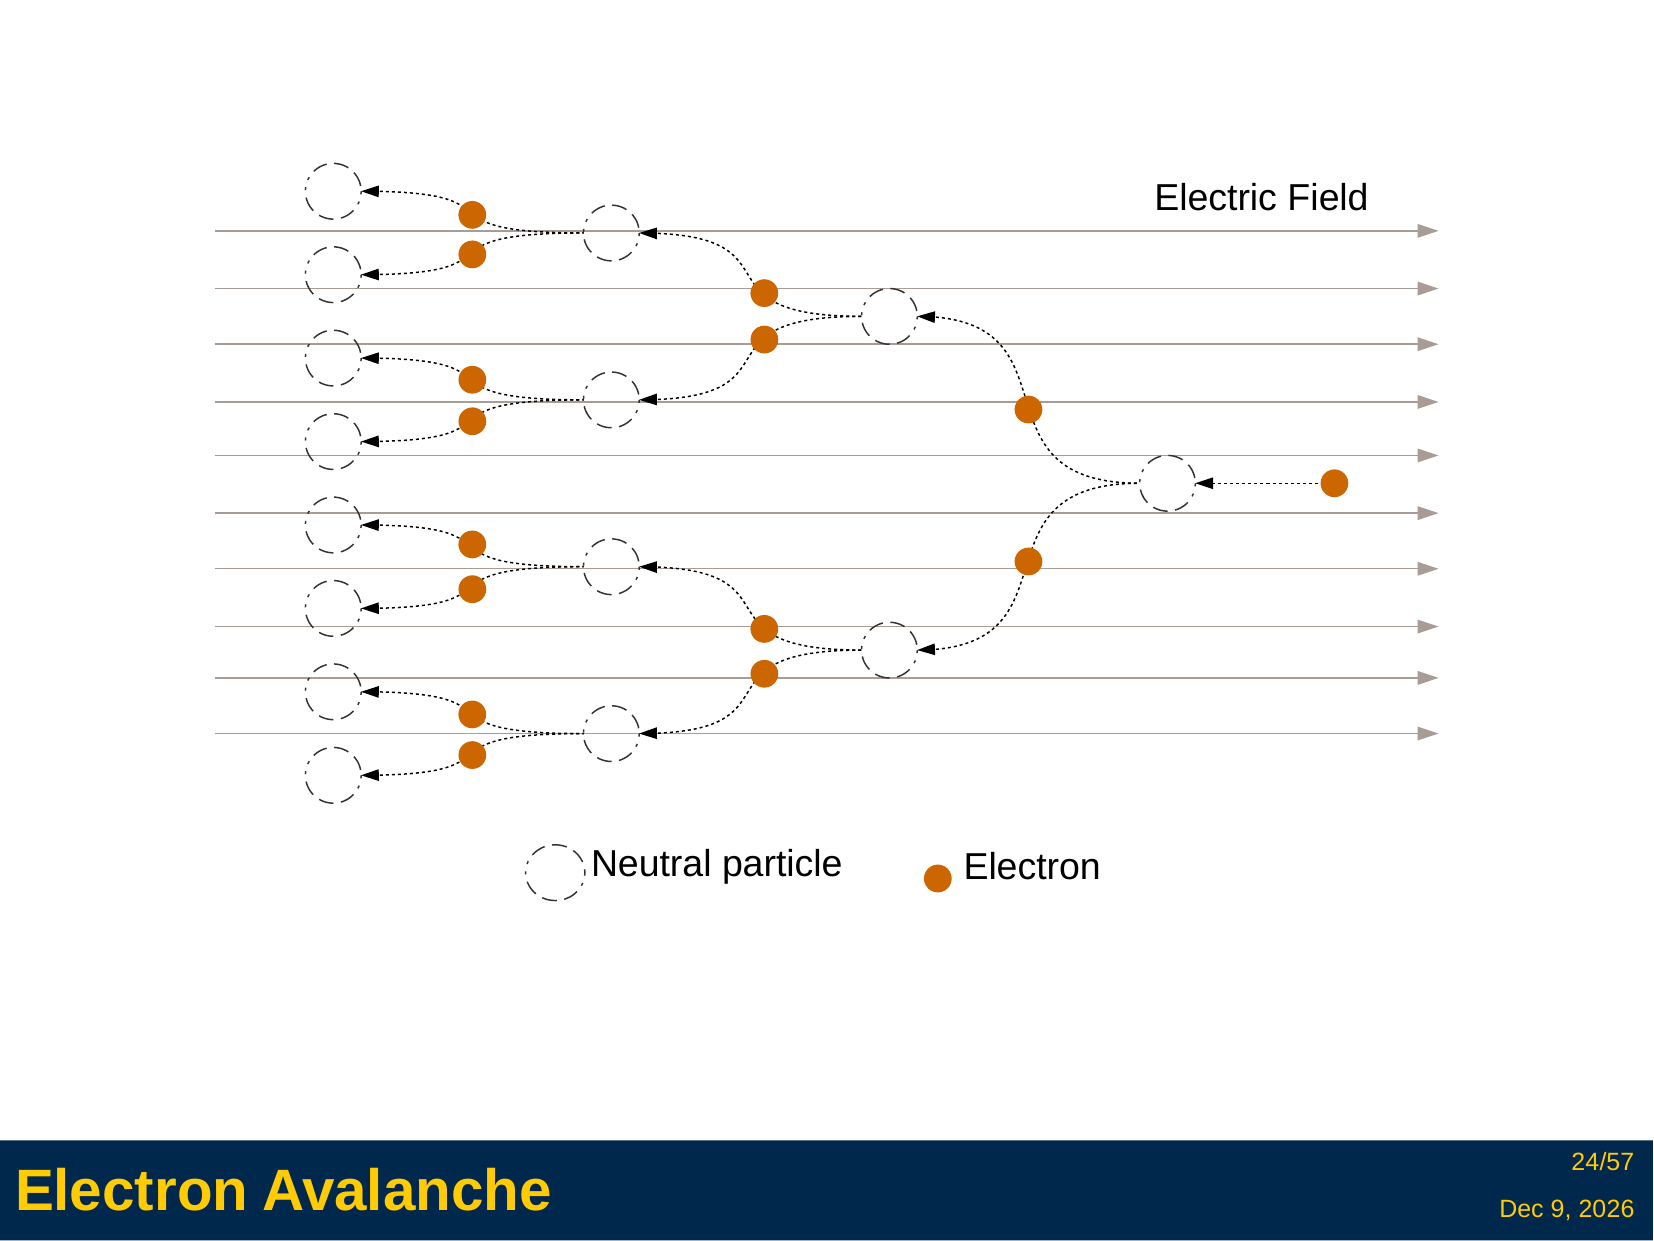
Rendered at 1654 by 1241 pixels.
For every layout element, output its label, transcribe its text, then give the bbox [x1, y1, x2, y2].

text_box [1014, 547, 1043, 576]
title Electron Avalanche [14, 1140, 1380, 1241]
text_box [750, 659, 779, 688]
text_box [458, 575, 487, 604]
text_box [750, 325, 779, 354]
text_box [458, 365, 487, 394]
text_box [458, 200, 487, 229]
text_box [458, 407, 487, 436]
text_box [1014, 395, 1043, 424]
text_box Electric Field [1139, 168, 1439, 241]
text_box [458, 240, 487, 269]
text_box [458, 741, 487, 769]
text_box [458, 530, 487, 559]
text_box [750, 279, 779, 308]
text_box Electron [948, 837, 1128, 912]
text_box Neutral particle [575, 834, 875, 908]
text_box [750, 614, 779, 643]
text_box [923, 864, 952, 893]
text_box [1320, 469, 1349, 498]
text_box [458, 700, 487, 729]
